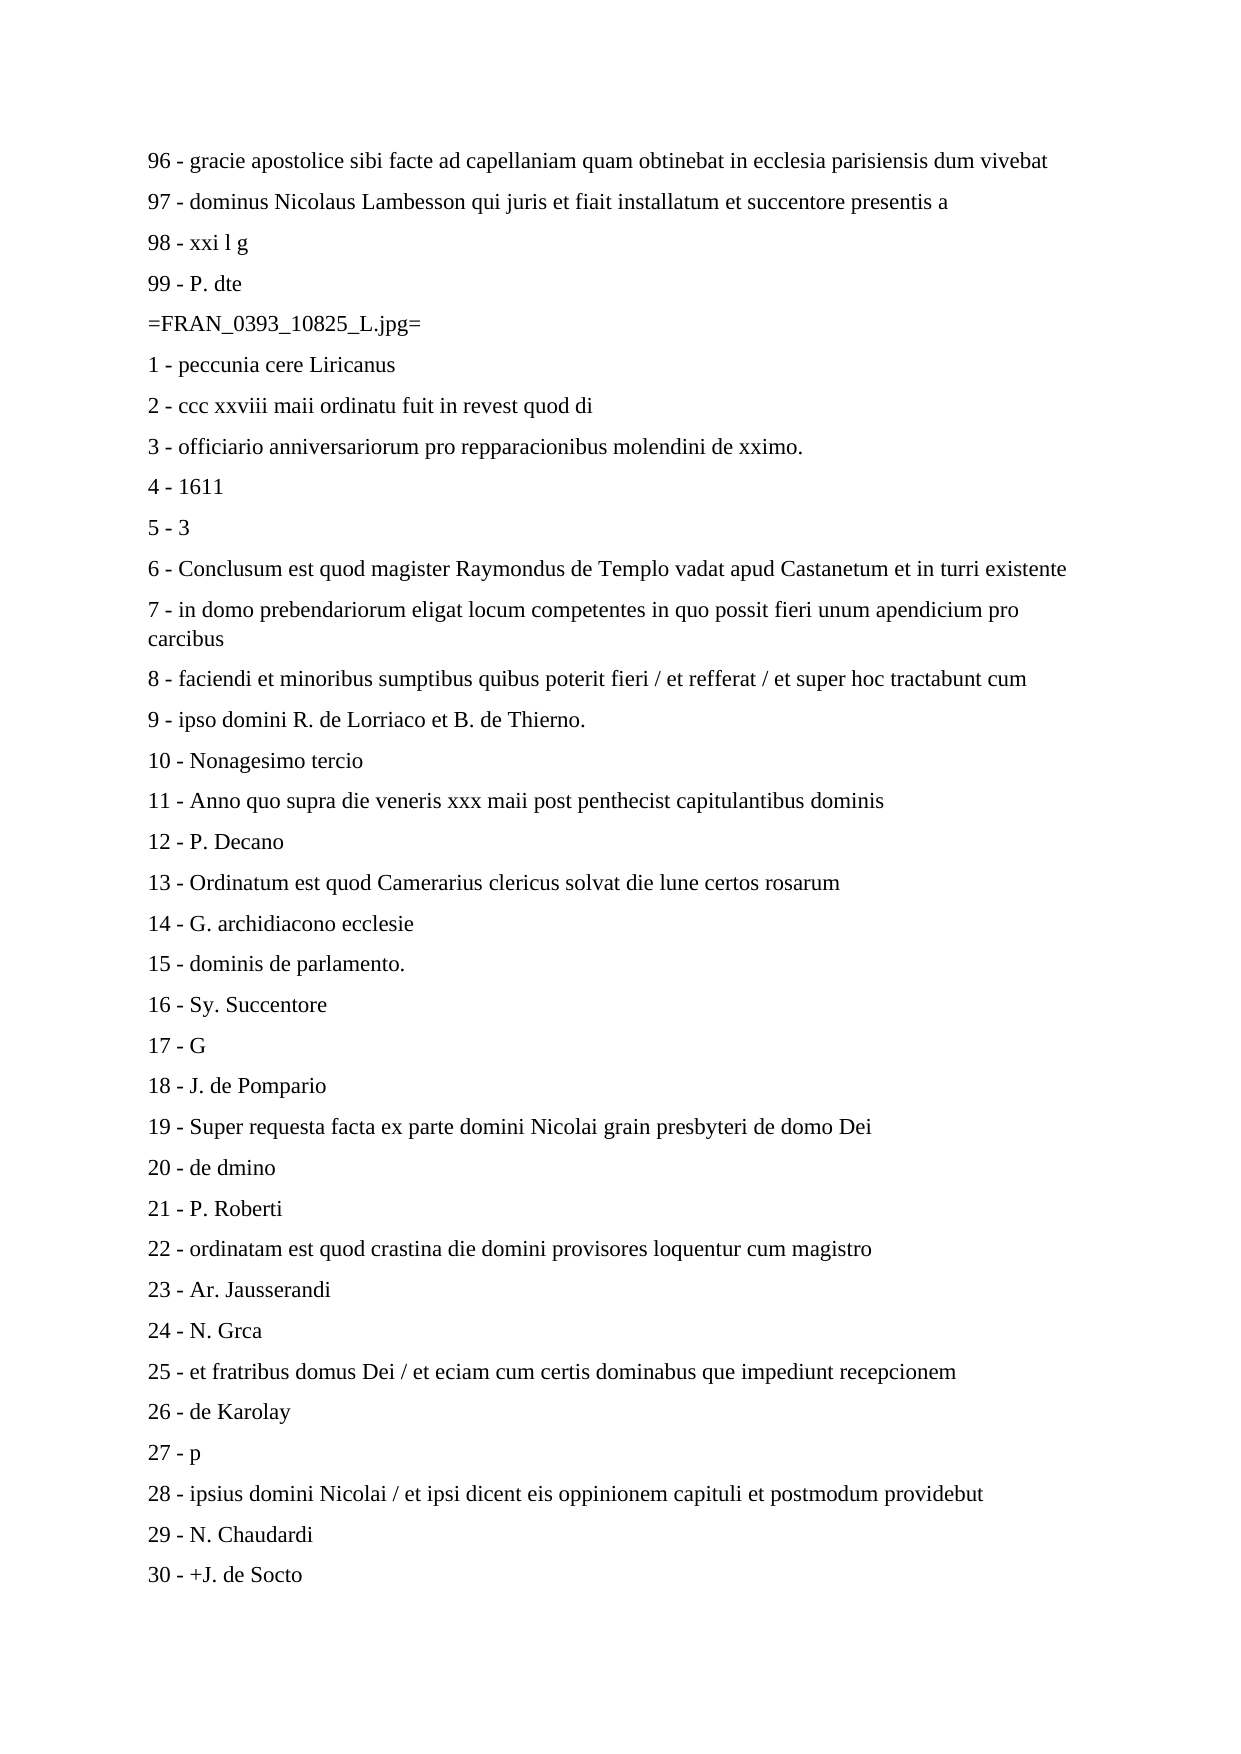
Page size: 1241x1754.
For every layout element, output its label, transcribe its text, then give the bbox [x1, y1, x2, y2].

text 20 - de dmino [148, 1154, 1093, 1180]
text 16 - Sy. Succentore [148, 991, 1093, 1017]
text 27 - p [148, 1439, 1093, 1466]
text 96 - gracie apostolice sibi facte ad capellaniam quam obtinebat in ecclesia parisiensis dum vivebat [148, 148, 1093, 174]
text 28 - ipsius domini Nicolai / et ipsi dicent eis oppinionem capituli et postmodum providebut [148, 1480, 1093, 1506]
text 99 - P. dte [148, 270, 1093, 296]
text 1 - peccunia cere Liricanus [148, 351, 1093, 378]
text 98 - xxi l g [148, 229, 1093, 255]
text 22 - ordinatam est quod crastina die domini provisores loquentur cum magistro [148, 1236, 1093, 1262]
text 97 - dominus Nicolaus Lambesson qui juris et fiait installatum et succentore presentis a [148, 188, 1093, 215]
text 10 - Nonagesimo tercio [148, 747, 1093, 773]
text 23 - Ar. Jausserandi [148, 1276, 1093, 1303]
text 19 - Super requesta facta ex parte domini Nicolai grain presbyteri de domo Dei [148, 1113, 1093, 1140]
text 18 - J. de Pompario [148, 1073, 1093, 1099]
text 6 - Conclusum est quod magister Raymondus de Templo vadat apud Castanetum et in turri existente [148, 555, 1093, 581]
text 29 - N. Chaudardi [148, 1521, 1093, 1547]
text 12 - P. Decano [148, 828, 1093, 854]
text 8 - faciendi et minoribus sumptibus quibus poterit fieri / et refferat / et super hoc tractabunt cum [148, 665, 1093, 692]
text 5 - 3 [148, 514, 1093, 541]
text 13 - Ordinatum est quod Camerarius clericus solvat die lune certos rosarum [148, 869, 1093, 895]
text 4 - 1611 [148, 473, 1093, 500]
text 21 - P. Roberti [148, 1195, 1093, 1221]
text 3 - officiario anniversariorum pro repparacionibus molendini de xximo. [148, 433, 1093, 459]
text 25 - et fratribus domus Dei / et eciam cum certis dominabus que impediunt recepcionem [148, 1358, 1093, 1384]
text 7 - in domo prebendariorum eligat locum competentes in quo possit fieri unum apendicium pro carcibus [148, 596, 1093, 651]
text 14 - G. archidiacono ecclesie [148, 910, 1093, 936]
text 2 - ccc xxviii maii ordinatu fuit in revest quod di [148, 392, 1093, 418]
text 17 - G [148, 1032, 1093, 1058]
text =FRAN_0393_10825_L.jpg= [148, 311, 1093, 337]
text 15 - dominis de parlamento. [148, 950, 1093, 977]
text 30 - +J. de Socto [148, 1561, 1093, 1588]
text 11 - Anno quo supra die veneris xxx maii post penthecist capitulantibus dominis [148, 787, 1093, 814]
text 9 - ipso domini R. de Lorriaco et B. de Thierno. [148, 706, 1093, 732]
text 24 - N. Grca [148, 1317, 1093, 1343]
text 26 - de Karolay [148, 1398, 1093, 1425]
